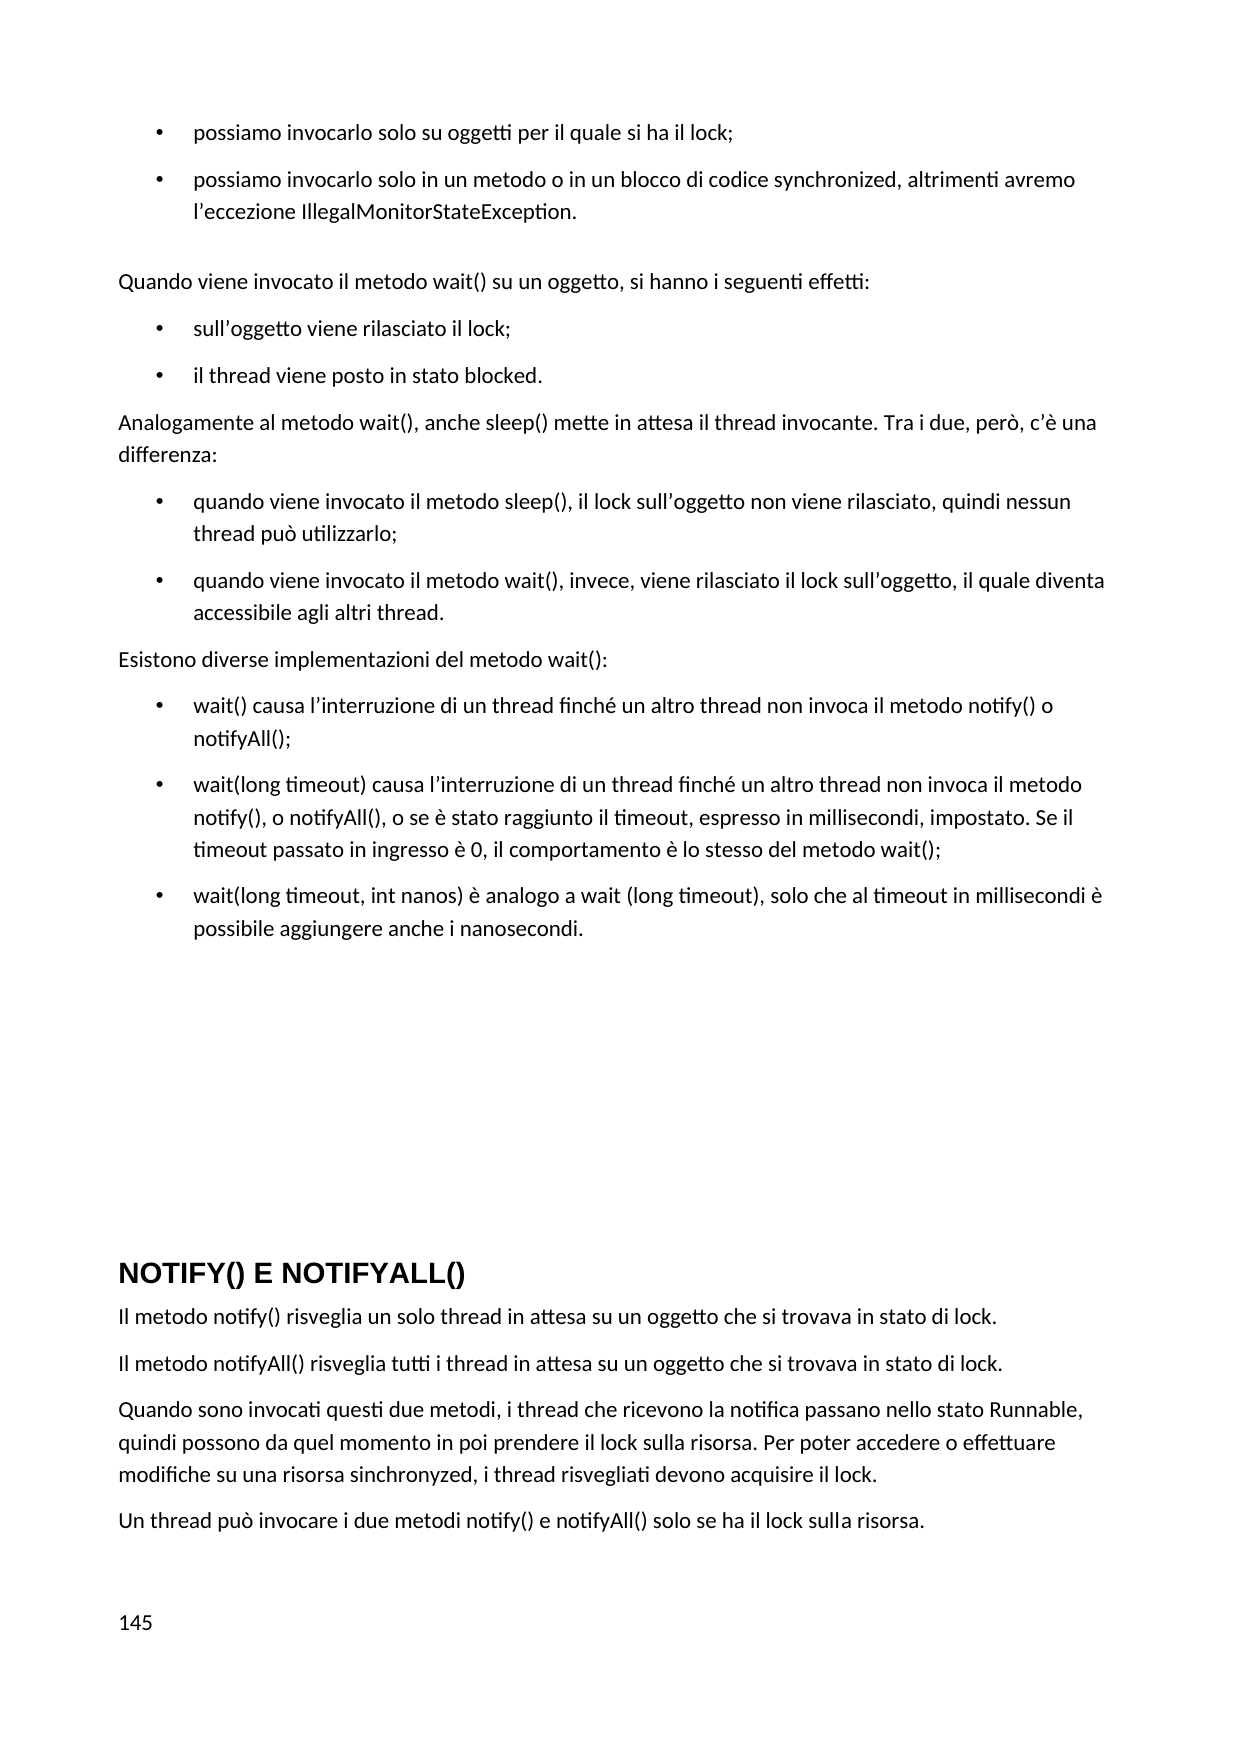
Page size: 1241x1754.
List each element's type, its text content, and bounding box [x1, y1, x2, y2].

text Il metodo notifyAll() risveglia tutti i thread in attesa su un oggetto che si trovava in stato di lock. [118, 1349, 1122, 1377]
list possiamo invocarlo solo in un metodo o in un blocco di codice synchronized, altrimenti avremo l’eccezione IllegalMonitorStateException. [156, 165, 1122, 225]
subtitle NOTIFY() E NOTIFYALL() [118, 1256, 1122, 1289]
text Quando sono invocati questi due metodi, i thread che ricevono la notifica passano nello stato Runnable, quindi possono da quel momento in poi prendere il lock sulla risorsa. Per poter accedere o effettuare modifiche su una risorsa sinchronyzed, i thread risvegliati devono acquisire il lock. [118, 1396, 1122, 1488]
list quando viene invocato il metodo wait(), invece, viene rilasciato il lock sull’oggetto, il quale diventa accessibile agli altri thread. [156, 566, 1122, 626]
text Analogamente al metodo wait(), anche sleep() mette in attesa il thread invocante. Tra i due, però, c’è una differenza: [118, 408, 1122, 468]
list possiamo invocarlo solo su oggetti per il quale si ha il lock; [156, 118, 1122, 146]
list wait(long timeout) causa l’interruzione di un thread finché un altro thread non invoca il metodo notify(), o notifyAll(), o se è stato raggiunto il timeout, espresso in millisecondi, impostato. Se il timeout passato in ingresso è 0, il comportamento è lo stesso del metodo wait(); [156, 770, 1122, 863]
list wait() causa l’interruzione di un thread finché un altro thread non invoca il metodo notify() o notifyAll(); [156, 691, 1122, 752]
text Un thread può invocare i due metodi notify() e notifyAll() solo se ha il lock sulla risorsa. [118, 1507, 1122, 1535]
text Il metodo notify() risveglia un solo thread in attesa su un oggetto che si trovava in stato di lock. [118, 1302, 1122, 1330]
list quando viene invocato il metodo sleep(), il lock sull’oggetto non viene rilasciato, quindi nessun thread può utilizzarlo; [156, 487, 1122, 547]
list wait(long timeout, int nanos) è analogo a wait (long timeout), solo che al timeout in millisecondi è possibile aggiungere anche i nanosecondi. [156, 882, 1122, 942]
list sull’oggetto viene rilasciato il lock; [156, 314, 1122, 342]
list il thread viene posto in stato blocked. [156, 361, 1122, 389]
text Esistono diverse implementazioni del metodo wait(): [118, 645, 1122, 673]
text Quando viene invocato il metodo wait() su un oggetto, si hanno i seguenti effetti: [118, 267, 1122, 296]
